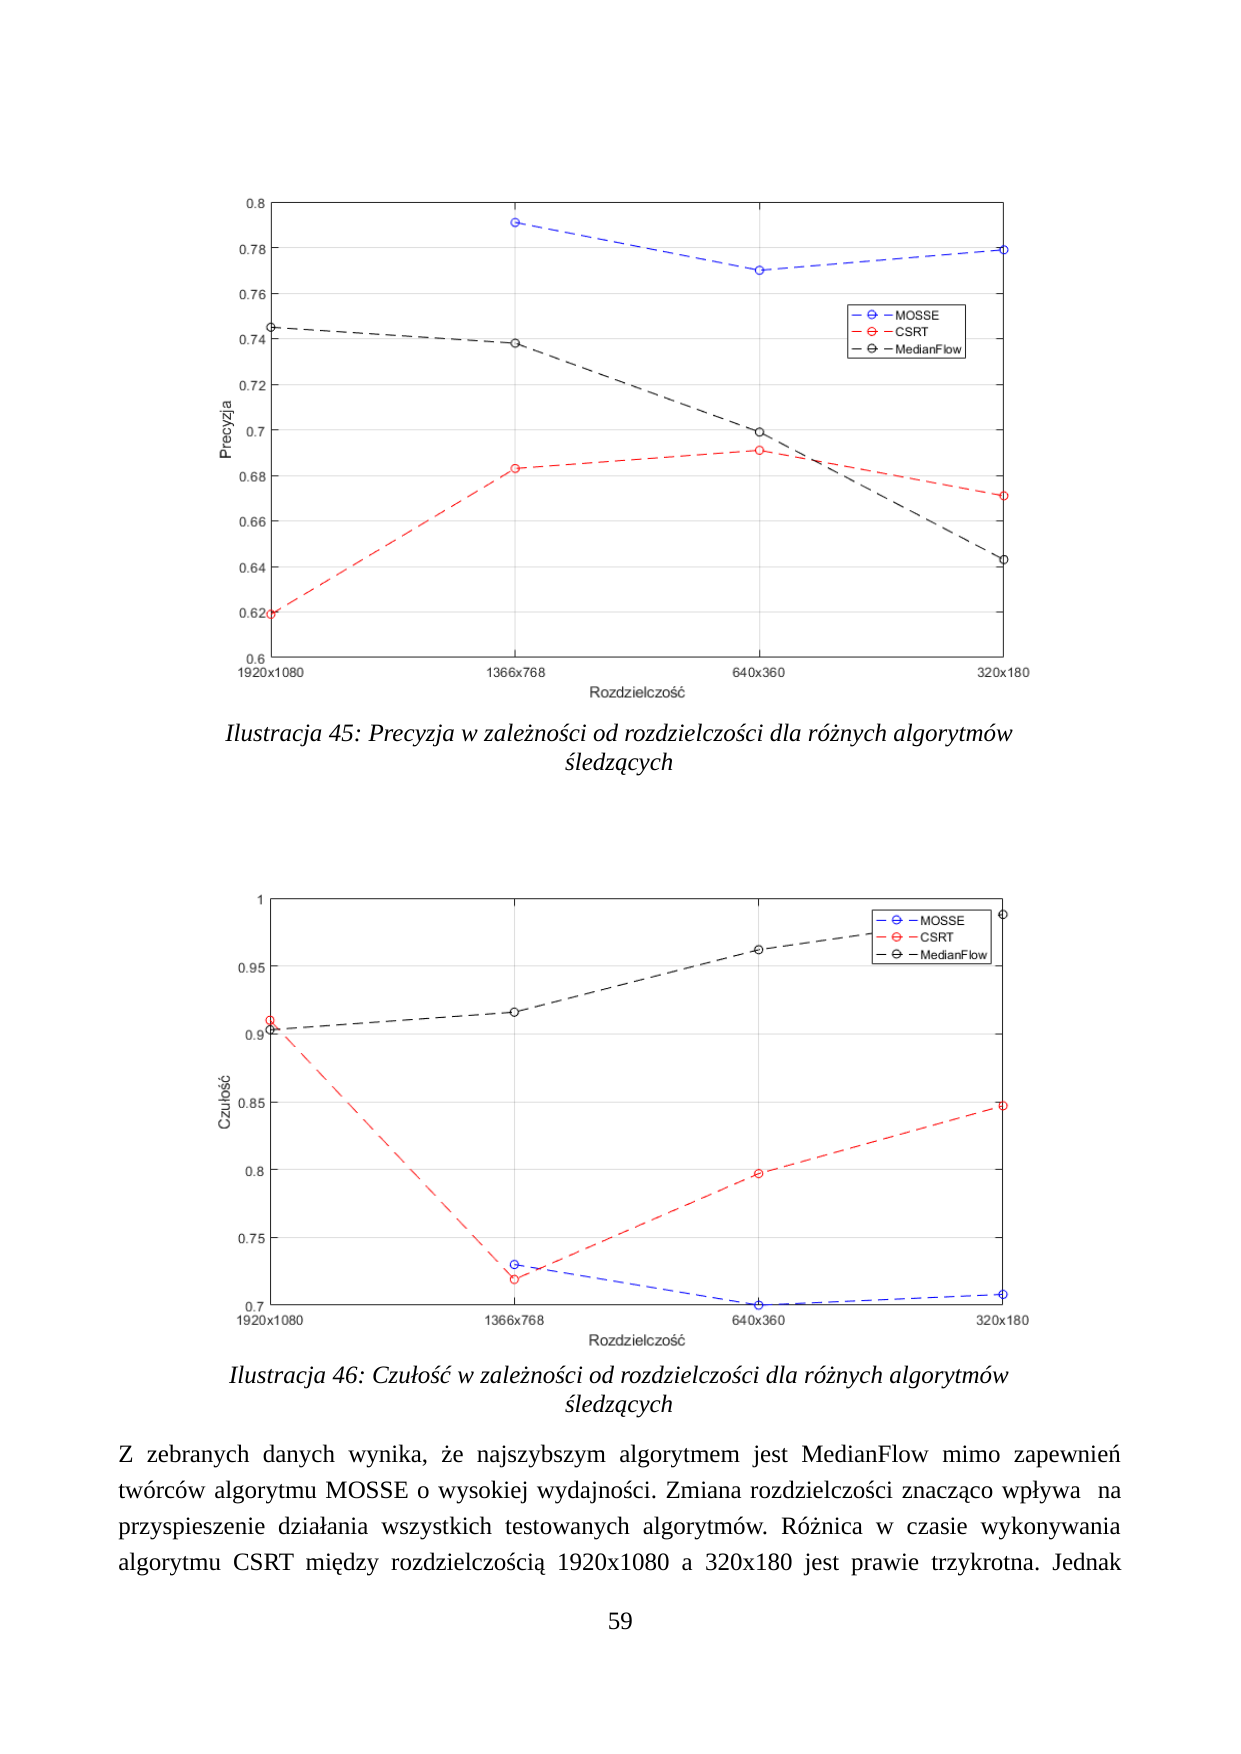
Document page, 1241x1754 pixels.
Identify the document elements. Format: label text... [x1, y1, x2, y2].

text Z zebranych danych wynika, że najszybszym algorytmem jest MedianFlow mimo zapewnień twórców algorytmu MOSSE o wysokiej wydajności. Zmiana rozdzielczości znacząco wpływa na przyspieszenie działania wszystkich testowanych algorytmów. Różnica w czasie wykonywania algorytmu CSRT między rozdzielczością 1920x1080 a 320x180 jest prawie trzykrotna. Jednak [118, 1439, 1122, 1576]
text Ilustracja 46: Czułość w zależności od rozdzielczości dla różnych algorytmów śledzących [193, 1360, 1048, 1417]
text Ilustracja 45: Precyzja w zależności od rozdzielczości dla różnych algorytmów śledzących [204, 719, 1036, 776]
picture [192, 861, 1048, 1360]
picture [203, 160, 1037, 719]
